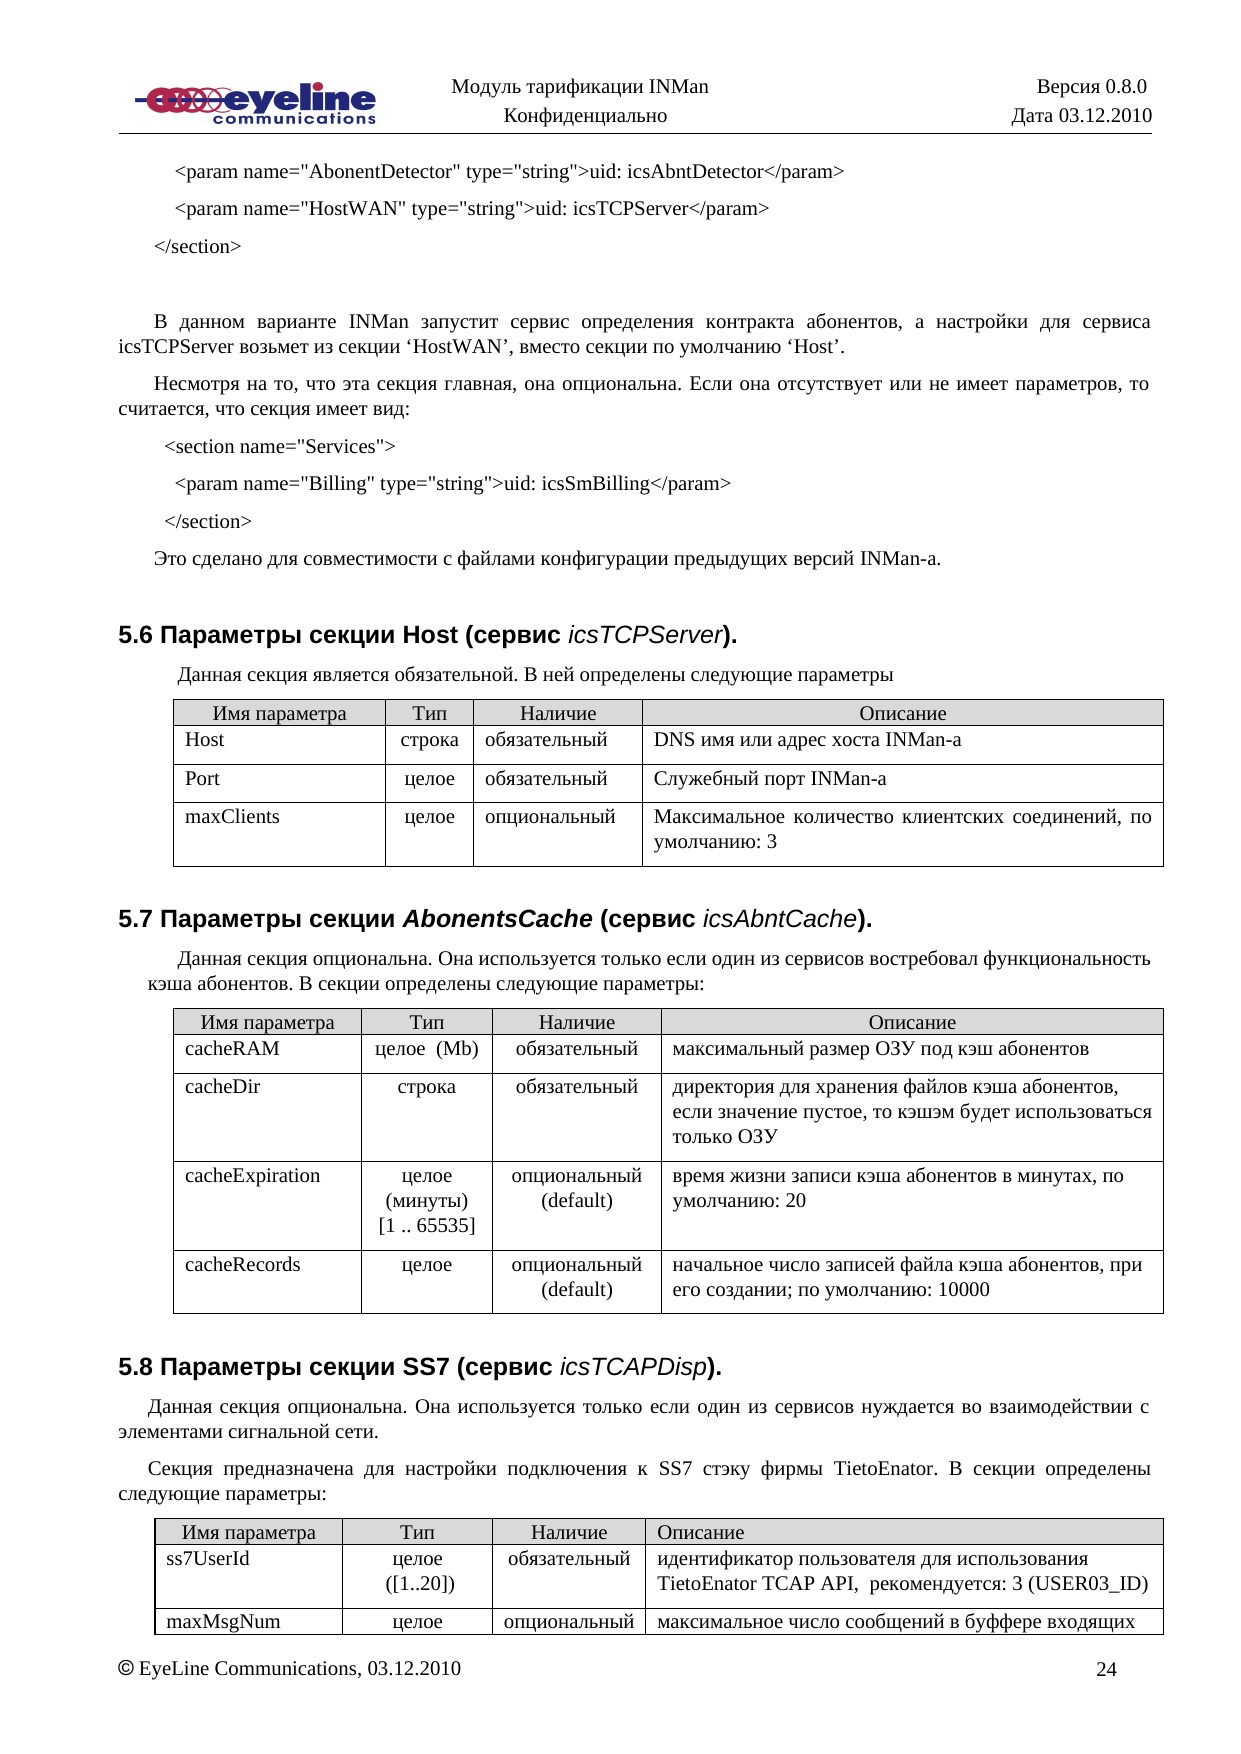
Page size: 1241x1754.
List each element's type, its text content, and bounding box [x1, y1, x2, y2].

table_cell cacheRAM [174, 1035, 361, 1072]
subtitle Параметры секции SS7 (сервис icsTCAPDisp). [118, 1352, 1151, 1380]
table_header Имя параметра [156, 1519, 342, 1544]
text <section name="Services"> [118, 433, 1151, 458]
table_cell обязательный [474, 726, 642, 763]
text Это сделано для совместимости с файлами конфигурации предыдущих версий INMan-a. [118, 545, 1151, 570]
table_cell директория для хранения файлов кэша абонентов, если значение пустое, то кэшэм будет использоваться только ОЗУ [662, 1074, 1163, 1161]
table_header Имя параметра [174, 1009, 361, 1034]
table_cell целое ([1..20]) [343, 1545, 492, 1607]
text Несмотря на то, что эта секция главная, она опциональна. Если она отсутствует или не имеет параметров, то считается, что секция имеет вид: [118, 370, 1151, 420]
table_cell cacheExpiration [174, 1162, 361, 1249]
subtitle Параметры секции Host (сервис icsTCPServer). [118, 620, 1151, 649]
table_header Тип [386, 700, 473, 725]
table_cell Port [174, 765, 385, 802]
subtitle Параметры секции AbonentsCache (сервис icsAbntCache). [118, 904, 1151, 933]
table_cell строка [386, 726, 473, 763]
table_cell целое [386, 803, 473, 866]
text В данном варианте INMan запустит сервис определения контракта абонентов, а настройки для сервиса icsTCPServer возьмет из секции ‘HostWAN’, вместо секции по умолчанию ‘Host’. [118, 308, 1151, 358]
table_cell начальное число записей файла кэша абонентов, при его создании; по умолчанию: 10000 [662, 1251, 1163, 1313]
picture [135, 82, 376, 124]
table_cell целое [343, 1609, 492, 1633]
text Данная секция опциональна. Она используется только если один из сервисов нуждается во взаимодействии с элементами сигнальной сети. [118, 1393, 1151, 1443]
table_cell maxMsgNum [156, 1609, 342, 1633]
table_cell целое (минуты) [1 .. 65535] [362, 1162, 492, 1249]
table_cell целое [362, 1251, 492, 1313]
table_cell опциональный [474, 803, 642, 866]
table_cell обязательный [493, 1035, 661, 1072]
table_cell обязательный [493, 1545, 645, 1607]
table_cell maxClients [174, 803, 385, 866]
text </section> [118, 233, 1151, 258]
table_cell DNS имя или адрес хоста INMan-a [643, 726, 1163, 763]
table_header Описание [646, 1519, 1163, 1544]
table_header Наличие [493, 1009, 661, 1034]
table_cell Максимальное количество клиентских соединений, по умолчанию: 3 [643, 803, 1163, 866]
table_cell идентификатор пользователя для использования TietoЕnator TCAP API, рекомендуется: 3 (USER03_ID) [646, 1545, 1163, 1607]
table_header Наличие [474, 700, 642, 725]
text Секция предназначена для настройки подключения к SS7 стэку фирмы TietoЕnator. В секции определены следующие параметры: [118, 1455, 1151, 1505]
table_cell опциональный [493, 1609, 645, 1633]
table_cell Служебный порт INMan-a [643, 765, 1163, 802]
table_cell строка [362, 1074, 492, 1161]
table_cell cacheDir [174, 1074, 361, 1161]
table_cell Host [174, 726, 385, 763]
table_header Наличие [493, 1519, 645, 1544]
table_cell опциональный (default) [493, 1251, 661, 1313]
table_cell обязательный [474, 765, 642, 802]
text <param name="Billing" type="string">uid: icsSmBilling</param> [118, 470, 1151, 495]
table_cell максимальный размер ОЗУ под кэш абонентов [662, 1035, 1163, 1072]
table_header Тип [343, 1519, 492, 1544]
text </section> [118, 508, 1151, 533]
table_cell максимальное число сообщений в буффере входящих [646, 1609, 1163, 1633]
table_header Имя параметра [174, 700, 385, 725]
table_cell опциональный (default) [493, 1162, 661, 1249]
text <param name="HostWAN" type="string">uid: icsTCPServer</param> [118, 195, 1151, 220]
table_header Тип [362, 1009, 492, 1034]
table_cell целое [386, 765, 473, 802]
table_cell целое (Mb) [362, 1035, 492, 1072]
table_cell время жизни записи кэша абонентов в минутах, по умолчанию: 20 [662, 1162, 1163, 1249]
text Данная секция опциональна. Она используется только если один из сервисов востребовал функциональность кэша абонентов. В секции определены следующие параметры: [148, 945, 1151, 995]
table_cell cacheRecords [174, 1251, 361, 1313]
table_header Описание [662, 1009, 1163, 1034]
text <param name="AbonentDetector" type="string">uid: icsAbntDetector</param> [118, 158, 1151, 183]
table_cell ss7UserId [156, 1545, 342, 1607]
text Данная секция является обязательной. В ней определены следующие параметры [148, 661, 1151, 686]
table_cell обязательный [493, 1074, 661, 1161]
table_header Описание [643, 700, 1163, 725]
